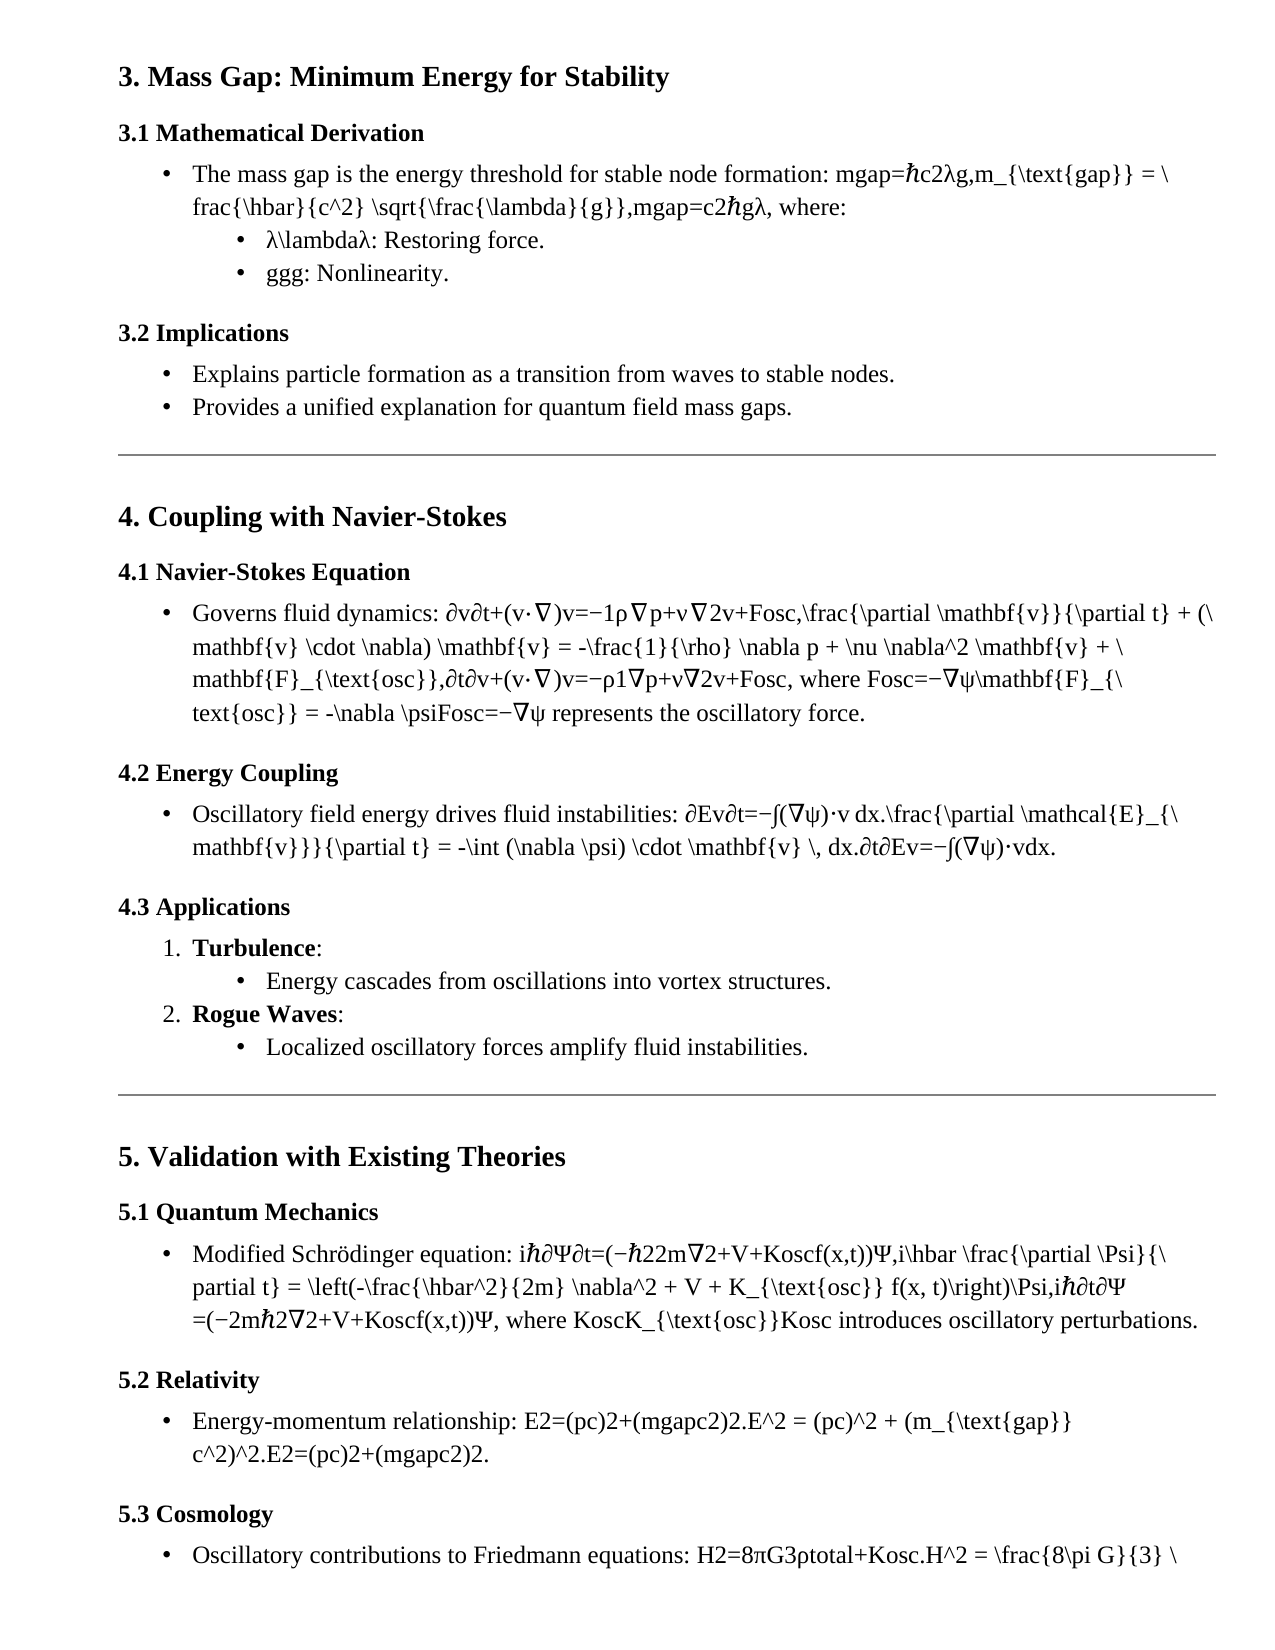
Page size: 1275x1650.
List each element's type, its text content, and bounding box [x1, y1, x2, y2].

subtitle 3. Mass Gap: Minimum Energy for Stability [118, 59, 1216, 93]
subtitle 3.1 Mathematical Derivation [118, 118, 1216, 146]
subtitle 5.1 Quantum Mechanics [118, 1197, 1216, 1226]
list Energy-momentum relationship: E2=(pc)2+(mgapc2)2.E^2 = (pc)^2 + (m_{\text{gap}} c^2)^2.E2=(pc)2+(mgap​c2)2. [162, 1406, 1216, 1468]
list Governs fluid dynamics: ∂v∂t+(v⋅∇)v=−1ρ∇p+ν∇2v+Fosc,\frac{\partial \mathbf{v}}{\partial t} + (\mathbf{v} \cdot \nabla) \mathbf{v} = -\frac{1}{\rho} \nabla p + \nu \nabla^2 \mathbf{v} + \mathbf{F}_{\text{osc}},∂t∂v​+(v⋅∇)v=−ρ1​∇p+ν∇2v+Fosc​, where Fosc=−∇ψ\mathbf{F}_{\text{osc}} = -\nabla \psiFosc​=−∇ψ represents the oscillatory force. [162, 598, 1216, 726]
subtitle 5.2 Relativity [118, 1365, 1216, 1393]
list Modified Schrödinger equation: iℏ∂Ψ∂t=(−ℏ22m∇2+V+Koscf(x,t))Ψ,i\hbar \frac{\partial \Psi}{\partial t} = \left(-\frac{\hbar^2}{2m} \nabla^2 + V + K_{\text{osc}} f(x, t)\right)\Psi,iℏ∂t∂Ψ​=(−2mℏ2​∇2+V+Kosc​f(x,t))Ψ, where KoscK_{\text{osc}}Kosc​ introduces oscillatory perturbations. [162, 1239, 1216, 1333]
subtitle 4.3 Applications [118, 892, 1216, 921]
subtitle 4.2 Energy Coupling [118, 758, 1216, 786]
list λ\lambdaλ: Restoring force. [236, 225, 1216, 254]
list Energy cascades from oscillations into vortex structures. [236, 966, 1216, 995]
list The mass gap is the energy threshold for stable node formation: mgap=ℏc2λg,m_{\text{gap}} = \frac{\hbar}{c^2} \sqrt{\frac{\lambda}{g}},mgap​=c2ℏ​gλ​​, where: [162, 159, 1216, 221]
list ggg: Nonlinearity. [236, 258, 1216, 287]
subtitle 5. Validation with Existing Theories [118, 1139, 1216, 1172]
subtitle 4. Coupling with Navier-Stokes [118, 499, 1216, 532]
list Explains particle formation as a transition from waves to stable nodes. [162, 359, 1216, 388]
list Turbulence: [162, 933, 1216, 962]
subtitle 3.2 Implications [118, 318, 1216, 347]
list Localized oscillatory forces amplify fluid instabilities. [236, 1032, 1216, 1061]
list Oscillatory field energy drives fluid instabilities: ∂Ev∂t=−∫(∇ψ)⋅v dx.\frac{\partial \mathcal{E}_{\mathbf{v}}}{\partial t} = -\int (\nabla \psi) \cdot \mathbf{v} \, dx.∂t∂Ev​​=−∫(∇ψ)⋅vdx. [162, 799, 1216, 861]
list Rogue Waves: [162, 999, 1216, 1028]
subtitle 5.3 Cosmology [118, 1499, 1216, 1528]
list Provides a unified explanation for quantum field mass gaps. [162, 392, 1216, 421]
list Oscillatory contributions to Friedmann equations: H2=8πG3ρtotal+Kosc.H^2 = \frac{8\pi G}{3} \ [162, 1540, 1216, 1569]
subtitle 4.1 Navier-Stokes Equation [118, 557, 1216, 586]
